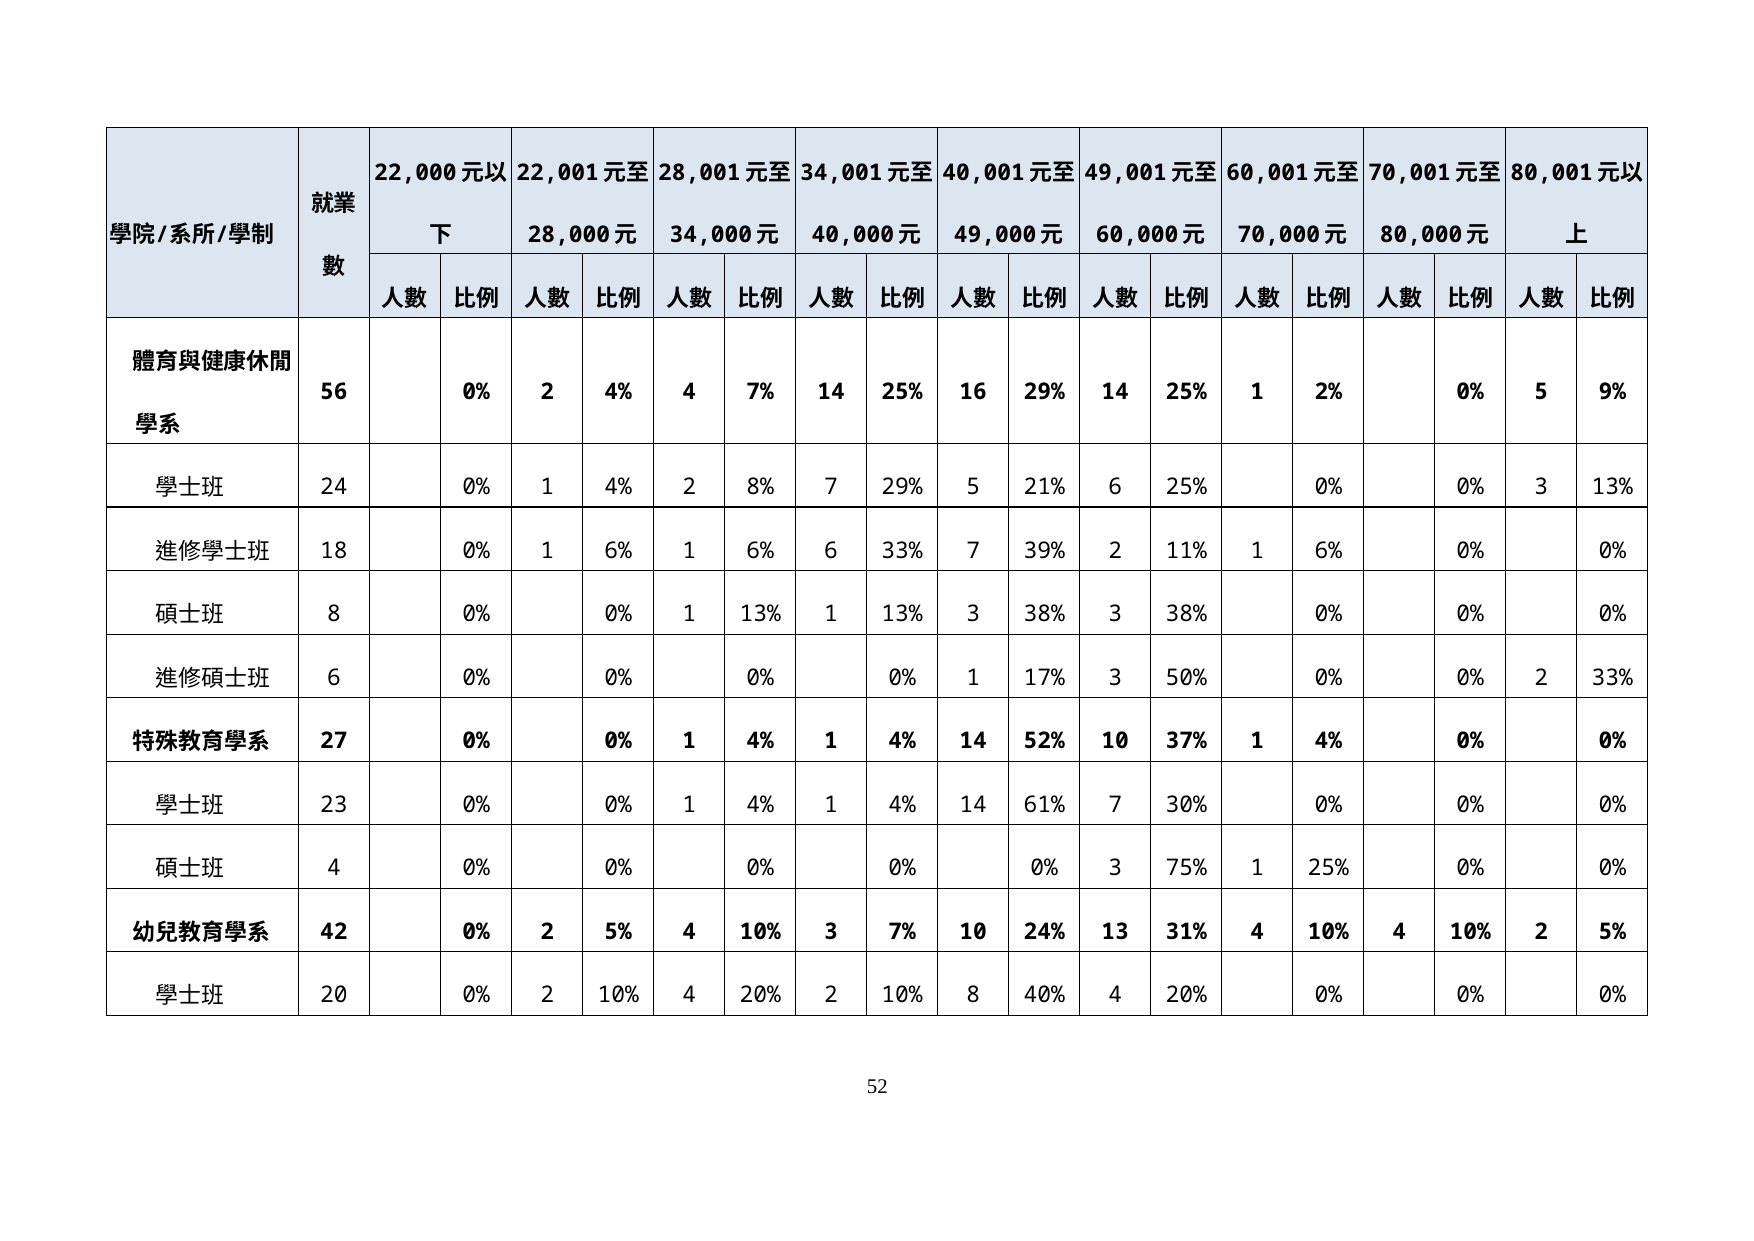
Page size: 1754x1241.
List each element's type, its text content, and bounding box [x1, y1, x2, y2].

table_cell [1222, 444, 1292, 506]
table_cell [1364, 508, 1434, 570]
table_cell 2 [1080, 508, 1150, 570]
table_header 就業數 [299, 128, 369, 317]
table_cell 2 [1506, 889, 1576, 951]
table_cell [370, 635, 440, 697]
table_cell 進修碩士班 [107, 635, 298, 697]
table_cell 1 [654, 762, 724, 824]
table_cell 0% [441, 318, 511, 443]
table_cell 學士班 [107, 952, 298, 1015]
table_cell [1506, 508, 1576, 570]
table_cell 4% [583, 318, 653, 443]
table_cell 0% [725, 635, 795, 697]
table_cell 0% [1435, 635, 1505, 697]
table_cell 4% [725, 762, 795, 824]
table_cell 52% [1009, 698, 1079, 761]
table_cell 61% [1009, 762, 1079, 824]
table_header 28,001元至34,000元 [654, 128, 795, 253]
table_cell [1222, 762, 1292, 824]
table_cell [370, 571, 440, 633]
table_cell 0% [441, 698, 511, 761]
table_cell 6 [299, 635, 369, 697]
table_cell 比例 [441, 254, 511, 317]
table_cell 人數 [796, 254, 866, 317]
table_cell 25% [1151, 318, 1221, 443]
table_cell 4 [654, 889, 724, 951]
table_cell 比例 [867, 254, 937, 317]
table_cell 人數 [654, 254, 724, 317]
table_cell [370, 508, 440, 570]
table_cell 7% [867, 889, 937, 951]
table_cell 4% [867, 762, 937, 824]
table_cell 比例 [583, 254, 653, 317]
table_cell 29% [1009, 318, 1079, 443]
table_cell 10 [938, 889, 1008, 951]
table_cell 學士班 [107, 762, 298, 824]
table_cell 0% [1577, 698, 1647, 761]
table_cell 3 [796, 889, 866, 951]
table_cell 4% [725, 698, 795, 761]
table_cell 0% [1577, 825, 1647, 888]
table_cell 3 [1506, 444, 1576, 506]
table_cell 4 [1222, 889, 1292, 951]
table_cell 13% [867, 571, 937, 633]
table_cell 13% [1577, 444, 1647, 506]
table_cell 0% [1577, 762, 1647, 824]
table_cell 5% [1577, 889, 1647, 951]
table_cell 11% [1151, 508, 1221, 570]
table_cell 38% [1009, 571, 1079, 633]
table_cell 1 [512, 508, 582, 570]
table_cell [370, 889, 440, 951]
table_cell 24 [299, 444, 369, 506]
table_cell 9% [1577, 318, 1647, 443]
table_cell [1364, 698, 1434, 761]
table_cell 5% [583, 889, 653, 951]
table_cell 0% [441, 889, 511, 951]
table_cell 1 [1222, 508, 1292, 570]
table_cell 7% [725, 318, 795, 443]
table_cell 42 [299, 889, 369, 951]
table_cell 16 [938, 318, 1008, 443]
table_cell 2 [512, 952, 582, 1015]
table_cell 0% [1577, 952, 1647, 1015]
table_header 40,001元至49,000元 [938, 128, 1079, 253]
table_cell [370, 825, 440, 888]
table_cell 10% [1435, 889, 1505, 951]
table_cell [512, 698, 582, 761]
table_cell 0% [1293, 952, 1363, 1015]
table_cell [654, 825, 724, 888]
table_cell [370, 444, 440, 506]
table_cell [938, 825, 1008, 888]
table_cell 0% [441, 635, 511, 697]
table_cell 0% [441, 571, 511, 633]
table_cell 38% [1151, 571, 1221, 633]
table_cell 20 [299, 952, 369, 1015]
table_cell 3 [1080, 635, 1150, 697]
table_cell [512, 635, 582, 697]
table_cell 24% [1009, 889, 1079, 951]
table_cell 4% [1293, 698, 1363, 761]
table_cell 幼兒教育學系 [107, 889, 298, 951]
table_cell 0% [1435, 952, 1505, 1015]
table_cell [1222, 952, 1292, 1015]
table_cell 37% [1151, 698, 1221, 761]
table_cell 1 [1222, 825, 1292, 888]
table_cell 1 [654, 571, 724, 633]
table_cell 人數 [370, 254, 440, 317]
table_cell 1 [1222, 698, 1292, 761]
table_cell 比例 [1009, 254, 1079, 317]
table_cell 23 [299, 762, 369, 824]
table_cell 29% [867, 444, 937, 506]
table_cell 1 [938, 635, 1008, 697]
table_cell 4% [867, 698, 937, 761]
table_cell 10% [867, 952, 937, 1015]
table_cell [1364, 635, 1434, 697]
table_cell 8 [938, 952, 1008, 1015]
table_cell 5 [1506, 318, 1576, 443]
table_cell 75% [1151, 825, 1221, 888]
table_cell [370, 698, 440, 761]
table_cell [512, 571, 582, 633]
table_cell 1 [654, 508, 724, 570]
table_header 70,001元至80,000元 [1364, 128, 1505, 253]
table_cell 4 [654, 952, 724, 1015]
table_cell 碩士班 [107, 825, 298, 888]
table_cell 0% [1435, 762, 1505, 824]
table_cell 10% [725, 889, 795, 951]
table_cell [1506, 825, 1576, 888]
table_cell 2 [654, 444, 724, 506]
table_cell 7 [938, 508, 1008, 570]
table_cell 13% [725, 571, 795, 633]
table_cell 31% [1151, 889, 1221, 951]
table_cell 6% [1293, 508, 1363, 570]
table_cell 0% [583, 571, 653, 633]
table_cell 7 [796, 444, 866, 506]
table_cell 0% [441, 952, 511, 1015]
table_cell 1 [796, 571, 866, 633]
table_cell 0% [867, 825, 937, 888]
table_cell 2% [1293, 318, 1363, 443]
table_cell 1 [796, 698, 866, 761]
table_cell 50% [1151, 635, 1221, 697]
table_cell 0% [1435, 444, 1505, 506]
table_cell 學士班 [107, 444, 298, 506]
table_cell 20% [725, 952, 795, 1015]
table_cell 30% [1151, 762, 1221, 824]
table_cell 0% [1577, 571, 1647, 633]
table_cell 21% [1009, 444, 1079, 506]
table_header 34,001元至40,000元 [796, 128, 937, 253]
table_cell 6 [1080, 444, 1150, 506]
table_cell 33% [867, 508, 937, 570]
table_cell 比例 [725, 254, 795, 317]
table_cell 0% [1577, 508, 1647, 570]
table_cell 25% [867, 318, 937, 443]
table_cell 1 [512, 444, 582, 506]
table_cell 0% [1435, 571, 1505, 633]
table_cell 10% [1293, 889, 1363, 951]
table_cell 4 [654, 318, 724, 443]
table_cell [512, 762, 582, 824]
table_cell 0% [1293, 635, 1363, 697]
table_cell 8% [725, 444, 795, 506]
table_cell 比例 [1577, 254, 1647, 317]
table_cell [1506, 952, 1576, 1015]
table_cell [1364, 571, 1434, 633]
table_cell 比例 [1435, 254, 1505, 317]
table_cell [1506, 762, 1576, 824]
table_cell [370, 952, 440, 1015]
table_cell 14 [938, 698, 1008, 761]
table_cell 4 [1364, 889, 1434, 951]
table_cell [1222, 635, 1292, 697]
table_cell 2 [512, 318, 582, 443]
table_cell 0% [1293, 762, 1363, 824]
table_cell 6% [583, 508, 653, 570]
table_cell 3 [938, 571, 1008, 633]
table_cell [796, 825, 866, 888]
table_cell 18 [299, 508, 369, 570]
table_cell 0% [1293, 571, 1363, 633]
table_cell 1 [796, 762, 866, 824]
table_cell 0% [1009, 825, 1079, 888]
table_cell 39% [1009, 508, 1079, 570]
table_cell [512, 825, 582, 888]
table_cell 14 [938, 762, 1008, 824]
table_cell 5 [938, 444, 1008, 506]
table_cell 0% [1435, 825, 1505, 888]
table_cell 6 [796, 508, 866, 570]
table_cell [1222, 571, 1292, 633]
table_header 80,001元以上 [1506, 128, 1647, 253]
table_cell 7 [1080, 762, 1150, 824]
table_cell 20% [1151, 952, 1221, 1015]
table_cell 14 [796, 318, 866, 443]
table_cell 人數 [1364, 254, 1434, 317]
table_cell 0% [583, 762, 653, 824]
table_cell 特殊教育學系 [107, 698, 298, 761]
table_cell 人數 [938, 254, 1008, 317]
table_cell 0% [441, 762, 511, 824]
table_cell [1364, 952, 1434, 1015]
table_cell 10% [583, 952, 653, 1015]
table_cell 4% [583, 444, 653, 506]
table_cell 0% [867, 635, 937, 697]
table_cell [1364, 444, 1434, 506]
table_cell 人數 [512, 254, 582, 317]
table_cell 人數 [1222, 254, 1292, 317]
table_cell 4 [1080, 952, 1150, 1015]
table_cell 0% [441, 444, 511, 506]
table_cell 比例 [1151, 254, 1221, 317]
table_cell 2 [796, 952, 866, 1015]
table_cell 0% [583, 825, 653, 888]
table_header 學院/系所/學制 [107, 128, 298, 317]
table_cell 2 [512, 889, 582, 951]
table_cell 3 [1080, 571, 1150, 633]
table_cell [654, 635, 724, 697]
table_cell 10 [1080, 698, 1150, 761]
table_cell [1364, 825, 1434, 888]
table_cell 0% [583, 635, 653, 697]
table_cell 0% [1293, 444, 1363, 506]
table_cell [1506, 698, 1576, 761]
table_cell 1 [1222, 318, 1292, 443]
table_cell [1364, 318, 1434, 443]
table_cell 1 [654, 698, 724, 761]
table_cell 17% [1009, 635, 1079, 697]
table_cell 0% [441, 508, 511, 570]
table_header 22,001元至28,000元 [512, 128, 653, 253]
table_cell 人數 [1506, 254, 1576, 317]
table_cell 13 [1080, 889, 1150, 951]
table_cell 0% [441, 825, 511, 888]
table_cell 碩士班 [107, 571, 298, 633]
table_cell 6% [725, 508, 795, 570]
table_cell 25% [1151, 444, 1221, 506]
table_cell 體育與健康休閒學系 [107, 318, 298, 443]
table_cell 56 [299, 318, 369, 443]
table_cell [370, 318, 440, 443]
table_cell 0% [725, 825, 795, 888]
table_cell 40% [1009, 952, 1079, 1015]
table_cell 0% [583, 698, 653, 761]
table_cell 25% [1293, 825, 1363, 888]
table_cell 8 [299, 571, 369, 633]
table_cell [1506, 571, 1576, 633]
table_cell 0% [1435, 318, 1505, 443]
table_cell 2 [1506, 635, 1576, 697]
table_cell 比例 [1293, 254, 1363, 317]
table_header 22,000元以下 [370, 128, 511, 253]
table_cell 27 [299, 698, 369, 761]
table_cell 33% [1577, 635, 1647, 697]
table_cell 0% [1435, 698, 1505, 761]
table_cell 4 [299, 825, 369, 888]
table_cell 0% [1435, 508, 1505, 570]
table_cell [796, 635, 866, 697]
table_cell 14 [1080, 318, 1150, 443]
table_header 49,001元至60,000元 [1080, 128, 1221, 253]
table_cell 3 [1080, 825, 1150, 888]
table_cell 人數 [1080, 254, 1150, 317]
table_cell 進修學士班 [107, 508, 298, 570]
table_cell [1364, 762, 1434, 824]
table_cell [370, 762, 440, 824]
table_header 60,001元至70,000元 [1222, 128, 1363, 253]
